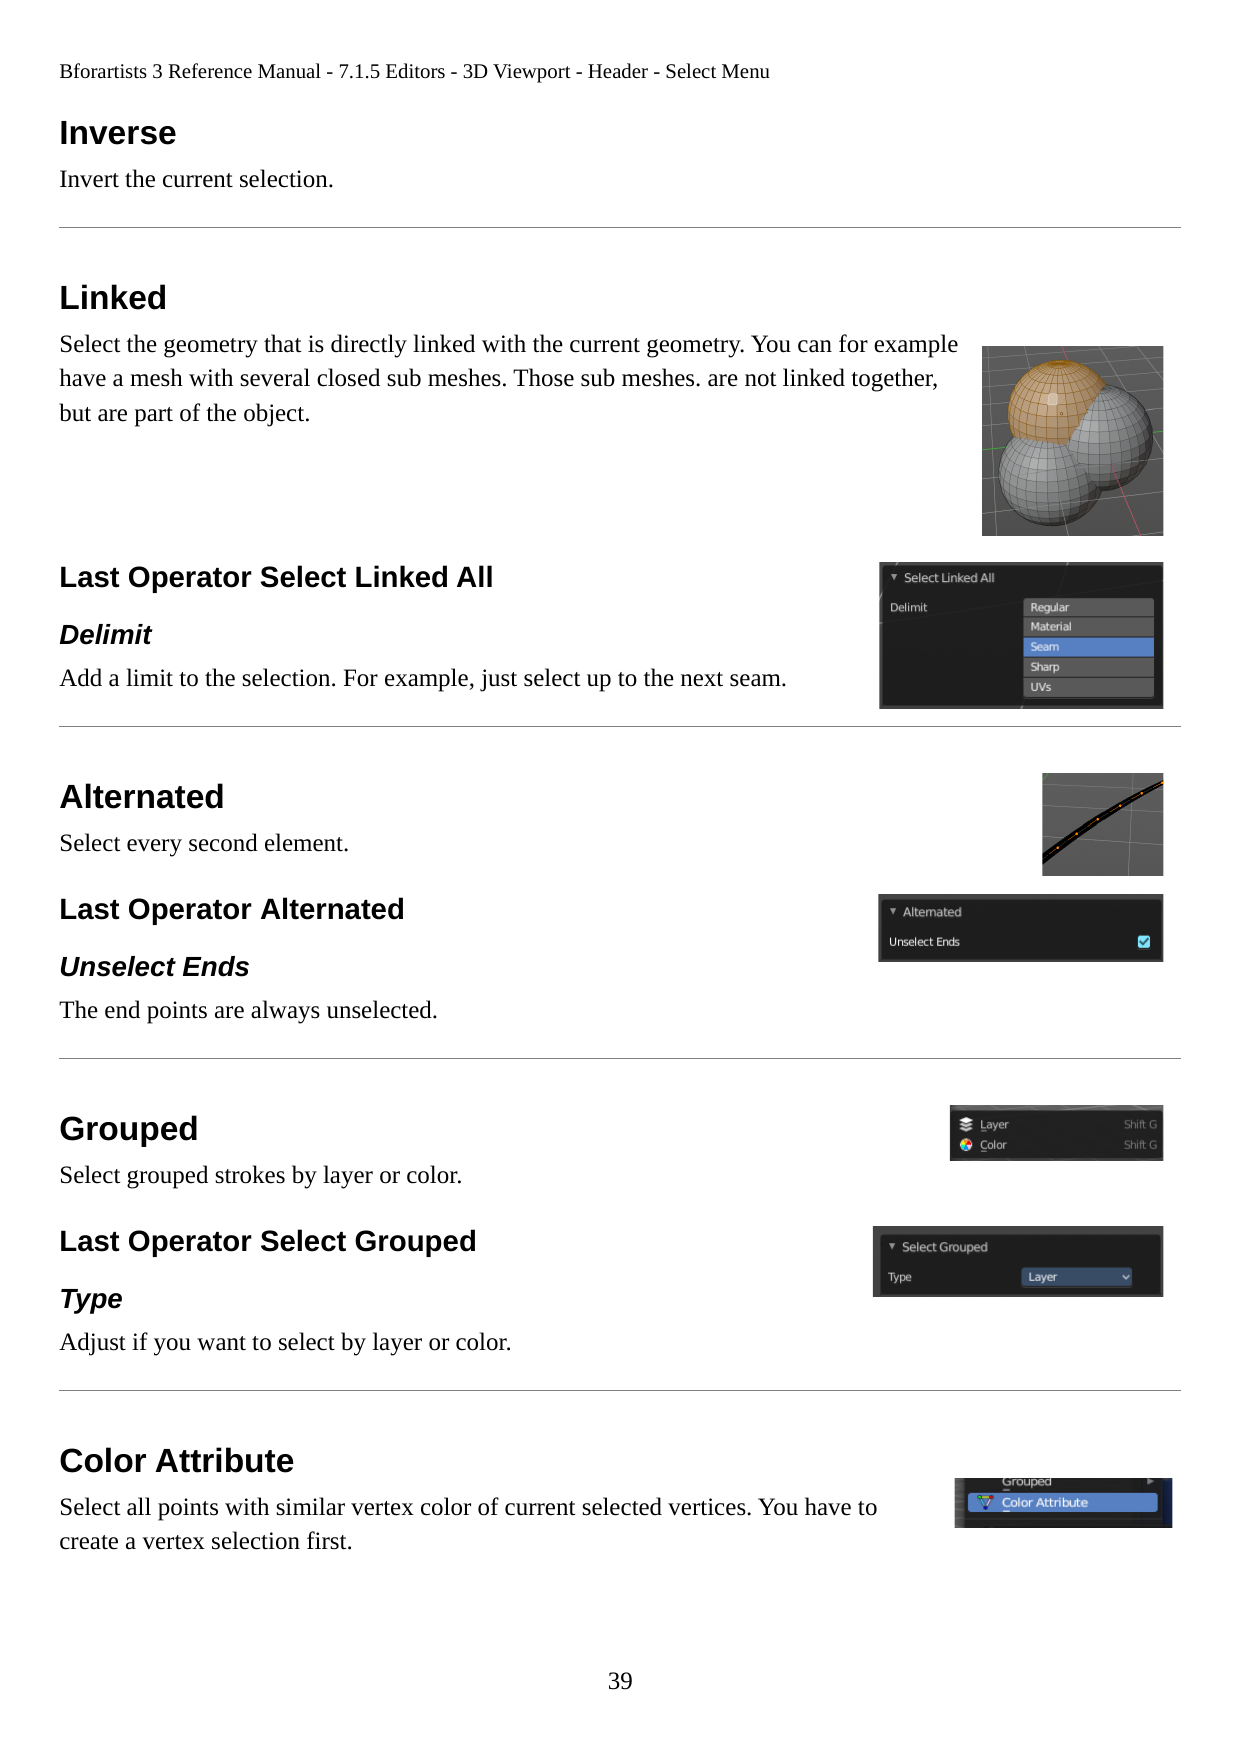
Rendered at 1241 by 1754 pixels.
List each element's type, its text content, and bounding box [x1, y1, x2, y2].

picture [878, 894, 1164, 962]
text Invert the current selection. [59, 164, 1181, 192]
subtitle Last Operator Select Grouped [59, 1224, 1181, 1257]
text Adjust if you want to select by layer or color. [59, 1327, 1181, 1356]
text Add a limit to the selection. For example, just select up to the next seam. [59, 663, 879, 692]
text Select grouped strokes by layer or color. [59, 1160, 1181, 1189]
picture [872, 1226, 1164, 1297]
subtitle Grouped [59, 1109, 949, 1147]
subtitle Type [59, 1282, 1181, 1314]
subtitle Unselect Ends [59, 950, 1181, 982]
picture [1042, 773, 1164, 876]
subtitle Inverse [59, 113, 1181, 151]
text The end points are always unselected. [59, 995, 1181, 1023]
text Select all points with similar vertex color of current selected vertices. You have to create a vertex selection first. [59, 1492, 1181, 1555]
subtitle [1164, 618, 1181, 650]
picture [879, 562, 1164, 709]
subtitle Last Operator Alternated [59, 892, 1181, 925]
subtitle Last Operator Select Linked All [59, 560, 1181, 593]
subtitle Color Attribute [59, 1441, 1181, 1479]
picture [954, 1478, 1173, 1528]
subtitle [1164, 1109, 1181, 1147]
subtitle [1164, 777, 1181, 816]
text Select the geometry that is directly linked with the current geometry. You can for example have a mesh with several closed sub meshes. Those sub meshes. are not linked together, but are part of the object. [59, 329, 1181, 427]
subtitle Delimit [59, 618, 879, 650]
subtitle Linked [59, 278, 1181, 316]
picture [982, 346, 1164, 536]
subtitle Alternated [59, 777, 1042, 816]
text Select every second element. [59, 828, 1042, 857]
